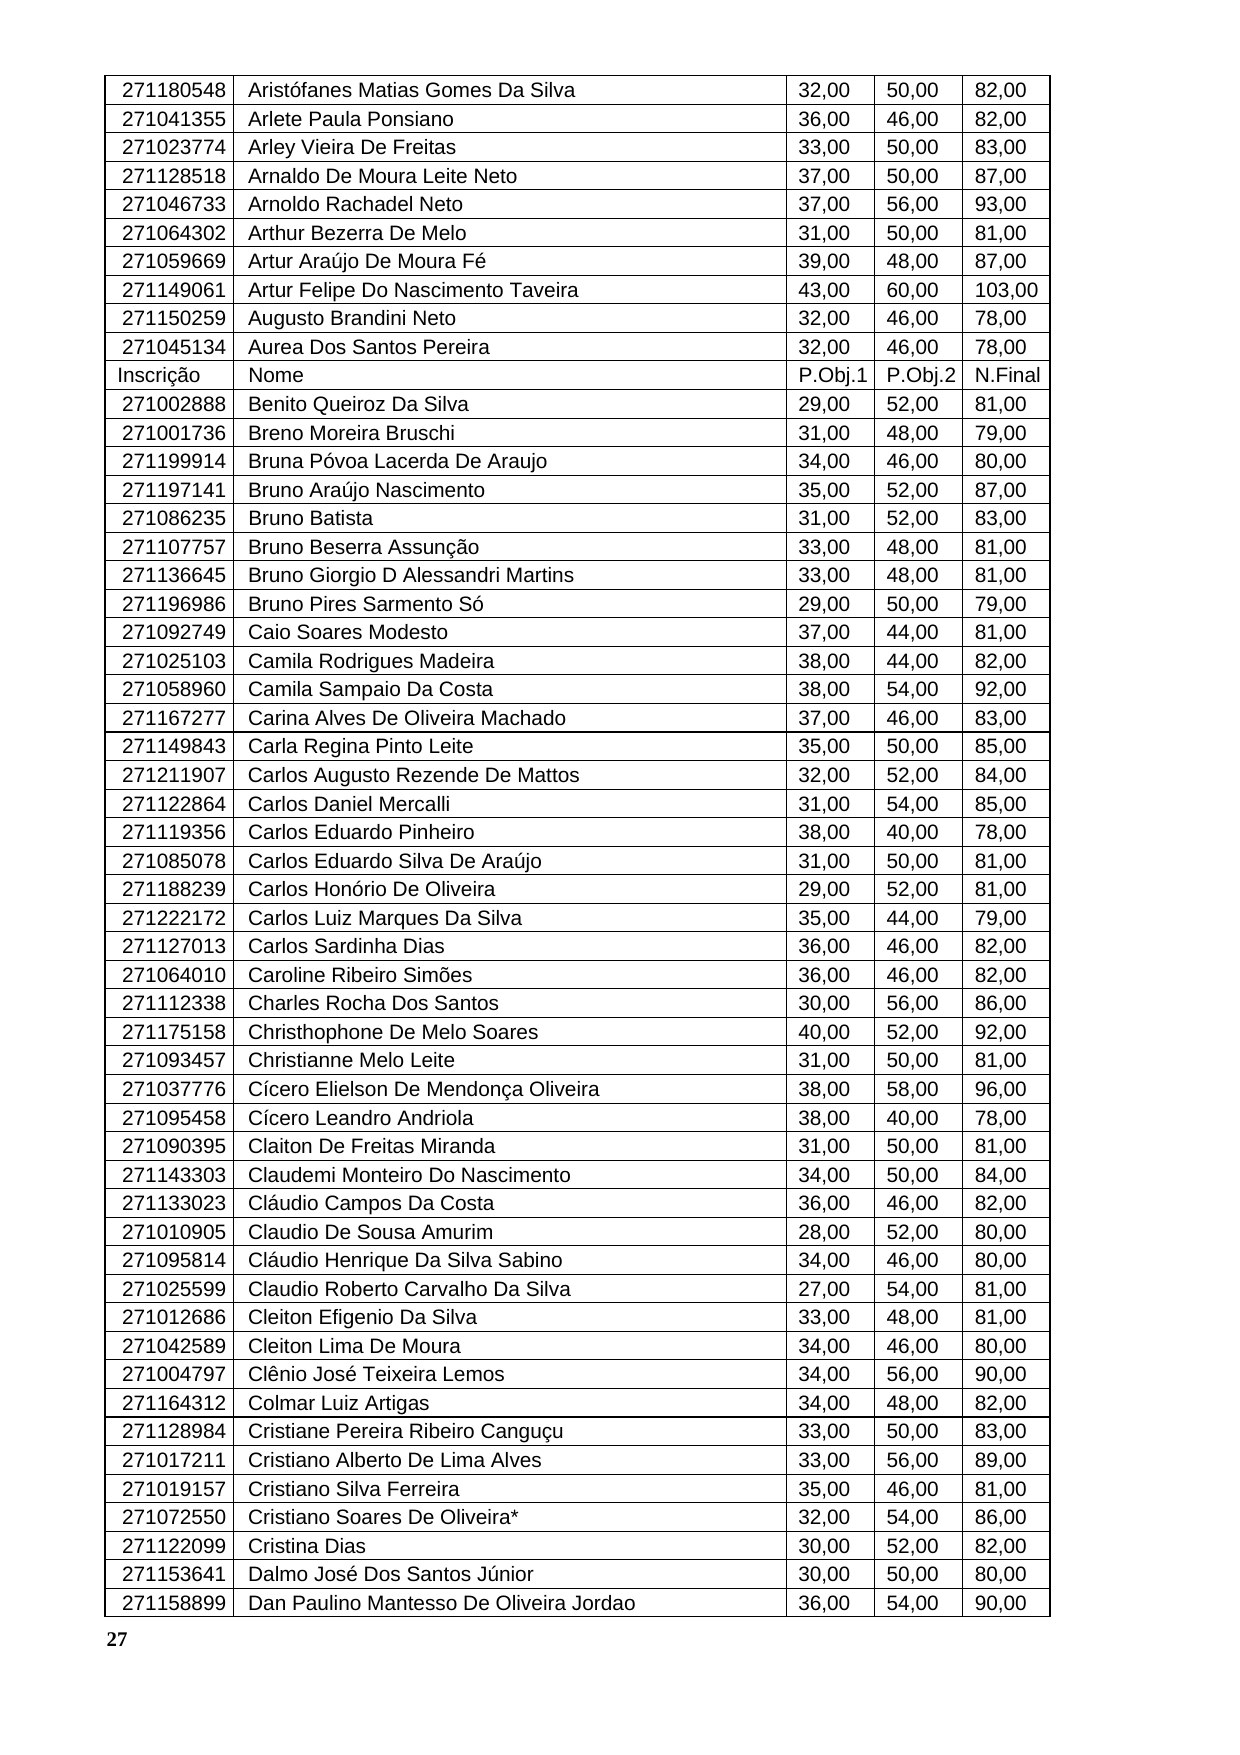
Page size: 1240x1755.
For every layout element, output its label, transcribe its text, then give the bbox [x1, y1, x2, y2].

table_cell Bruno Giorgio D Alessandri Martins [234, 561, 786, 589]
table_cell 271010905 [106, 1218, 233, 1245]
table_cell Augusto Brandini Neto [234, 304, 786, 332]
table_cell 82,00 [963, 1189, 1049, 1217]
table_cell 33,00 [787, 1418, 874, 1445]
table_cell 50,00 [875, 1418, 962, 1445]
table_cell 36,00 [787, 105, 874, 132]
table_cell 56,00 [875, 1360, 962, 1388]
table_cell 31,00 [787, 504, 874, 532]
table_cell Bruna Póvoa Lacerda De Araujo [234, 447, 786, 474]
table_cell 50,00 [875, 1161, 962, 1188]
table_cell 48,00 [875, 1389, 962, 1416]
table_cell 46,00 [875, 1475, 962, 1502]
table_cell 81,00 [963, 219, 1049, 246]
table_cell 271095814 [106, 1246, 233, 1274]
table_cell 35,00 [787, 904, 874, 931]
table_cell Carina Alves De Oliveira Machado [234, 704, 786, 731]
table_cell 82,00 [963, 932, 1049, 960]
table_cell 271119356 [106, 818, 233, 846]
table_cell Aurea Dos Santos Pereira [234, 333, 786, 360]
table_cell Claudemi Monteiro Do Nascimento [234, 1161, 786, 1188]
table_cell 34,00 [787, 1389, 874, 1416]
table_cell Charles Rocha Dos Santos [234, 989, 786, 1017]
table_cell 31,00 [787, 219, 874, 246]
table_cell Carla Regina Pinto Leite [234, 733, 786, 760]
table_cell 34,00 [787, 1161, 874, 1188]
table_cell 271023774 [106, 133, 233, 161]
table_cell 52,00 [875, 1018, 962, 1045]
table_cell 80,00 [963, 447, 1049, 474]
table_cell 80,00 [963, 1332, 1049, 1359]
table_cell 78,00 [963, 304, 1049, 332]
table_cell 29,00 [787, 875, 874, 903]
table_cell 89,00 [963, 1446, 1049, 1473]
table_cell Breno Moreira Bruschi [234, 419, 786, 446]
table_cell 48,00 [875, 1303, 962, 1331]
table_cell Colmar Luiz Artigas [234, 1389, 786, 1416]
table_cell 82,00 [963, 961, 1049, 988]
table_cell 80,00 [963, 1560, 1049, 1588]
table_cell 37,00 [787, 162, 874, 189]
table_cell 271222172 [106, 904, 233, 931]
table_cell 37,00 [787, 190, 874, 218]
table_cell 58,00 [875, 1075, 962, 1102]
table_cell 271107757 [106, 533, 233, 560]
table_cell 35,00 [787, 476, 874, 503]
table_cell 48,00 [875, 247, 962, 275]
table_cell 271004797 [106, 1360, 233, 1388]
table_cell 30,00 [787, 1560, 874, 1588]
table_cell 79,00 [963, 590, 1049, 617]
table_cell 87,00 [963, 162, 1049, 189]
table_cell Cristina Dias [234, 1532, 786, 1559]
table_cell 81,00 [963, 533, 1049, 560]
table_cell Arnaldo De Moura Leite Neto [234, 162, 786, 189]
table_cell 85,00 [963, 790, 1049, 817]
table_cell 28,00 [787, 1218, 874, 1245]
table_cell 271012686 [106, 1303, 233, 1331]
table_cell 33,00 [787, 1303, 874, 1331]
table_cell 43,00 [787, 276, 874, 303]
table_cell 52,00 [875, 1532, 962, 1559]
table_cell 271127013 [106, 932, 233, 960]
table_cell 271112338 [106, 989, 233, 1017]
table_cell 38,00 [787, 647, 874, 674]
table_cell 46,00 [875, 304, 962, 332]
table_cell 32,00 [787, 333, 874, 360]
table_cell 84,00 [963, 761, 1049, 788]
table_cell Arthur Bezerra De Melo [234, 219, 786, 246]
table_cell N.Final [963, 361, 1049, 389]
table_cell Dan Paulino Mantesso De Oliveira Jordao [234, 1589, 786, 1616]
table_cell 271058960 [106, 675, 233, 703]
table_cell 46,00 [875, 961, 962, 988]
table_cell Caroline Ribeiro Simões [234, 961, 786, 988]
table_cell 29,00 [787, 390, 874, 417]
table_cell 85,00 [963, 733, 1049, 760]
table_cell 80,00 [963, 1246, 1049, 1274]
table_cell 82,00 [963, 76, 1049, 103]
table_cell 81,00 [963, 1046, 1049, 1074]
table_cell 30,00 [787, 1532, 874, 1559]
table_cell 46,00 [875, 105, 962, 132]
table_cell 44,00 [875, 647, 962, 674]
table_cell 271158899 [106, 1589, 233, 1616]
table_cell 271153641 [106, 1560, 233, 1588]
table_cell 52,00 [875, 1218, 962, 1245]
table_cell Cícero Elielson De Mendonça Oliveira [234, 1075, 786, 1102]
table_cell 271199914 [106, 447, 233, 474]
table_cell 103,00 [963, 276, 1049, 303]
table_cell Artur Felipe Do Nascimento Taveira [234, 276, 786, 303]
table_cell 54,00 [875, 1503, 962, 1531]
table_cell 60,00 [875, 276, 962, 303]
table_cell Bruno Beserra Assunção [234, 533, 786, 560]
table_cell 271133023 [106, 1189, 233, 1217]
table_cell 86,00 [963, 1503, 1049, 1531]
table_cell 271085078 [106, 847, 233, 874]
table_cell Carlos Eduardo Silva De Araújo [234, 847, 786, 874]
table_cell 56,00 [875, 1446, 962, 1473]
table_cell 90,00 [963, 1589, 1049, 1616]
table_cell 52,00 [875, 875, 962, 903]
table_cell Camila Sampaio Da Costa [234, 675, 786, 703]
table_cell 271064010 [106, 961, 233, 988]
table_cell 83,00 [963, 704, 1049, 731]
table_cell 34,00 [787, 447, 874, 474]
table_cell 78,00 [963, 1104, 1049, 1131]
table_cell Camila Rodrigues Madeira [234, 647, 786, 674]
table_cell 46,00 [875, 447, 962, 474]
table_cell 81,00 [963, 1303, 1049, 1331]
table_cell 38,00 [787, 1075, 874, 1102]
table_cell 271017211 [106, 1446, 233, 1473]
table_cell Carlos Daniel Mercalli [234, 790, 786, 817]
table_cell 271128984 [106, 1418, 233, 1445]
table_cell Claiton De Freitas Miranda [234, 1132, 786, 1159]
table_cell 31,00 [787, 1046, 874, 1074]
table_cell 38,00 [787, 1104, 874, 1131]
table_cell 50,00 [875, 1046, 962, 1074]
table_cell Cleiton Lima De Moura [234, 1332, 786, 1359]
table_cell 32,00 [787, 304, 874, 332]
table_cell 81,00 [963, 1132, 1049, 1159]
table_cell 46,00 [875, 932, 962, 960]
table_cell 271196986 [106, 590, 233, 617]
table_cell 81,00 [963, 875, 1049, 903]
table_cell 90,00 [963, 1360, 1049, 1388]
table_cell 50,00 [875, 76, 962, 103]
table_cell Cláudio Henrique Da Silva Sabino [234, 1246, 786, 1274]
table_cell Arley Vieira De Freitas [234, 133, 786, 161]
table_cell 84,00 [963, 1161, 1049, 1188]
table_cell 52,00 [875, 390, 962, 417]
table_cell 79,00 [963, 904, 1049, 931]
table_cell 52,00 [875, 476, 962, 503]
table_cell 271025103 [106, 647, 233, 674]
table_cell Clênio José Teixeira Lemos [234, 1360, 786, 1388]
table_cell 38,00 [787, 675, 874, 703]
table_cell 36,00 [787, 1189, 874, 1217]
table_cell 271093457 [106, 1046, 233, 1074]
table_cell 271046733 [106, 190, 233, 218]
table_cell 81,00 [963, 618, 1049, 646]
table_cell 33,00 [787, 1446, 874, 1473]
table_cell 30,00 [787, 989, 874, 1017]
table_cell 52,00 [875, 504, 962, 532]
table_cell 31,00 [787, 847, 874, 874]
table_cell 271064302 [106, 219, 233, 246]
table_cell 271122864 [106, 790, 233, 817]
table_cell 271042589 [106, 1332, 233, 1359]
table_cell 271188239 [106, 875, 233, 903]
table_cell 44,00 [875, 618, 962, 646]
table_cell 271128518 [106, 162, 233, 189]
table_cell 271180548 [106, 76, 233, 103]
table_cell 81,00 [963, 1275, 1049, 1302]
table_cell 271150259 [106, 304, 233, 332]
table_cell 83,00 [963, 133, 1049, 161]
table_cell 271149843 [106, 733, 233, 760]
table_cell 80,00 [963, 1218, 1049, 1245]
table_cell 50,00 [875, 733, 962, 760]
table_cell 54,00 [875, 675, 962, 703]
table_cell 35,00 [787, 733, 874, 760]
table_cell 39,00 [787, 247, 874, 275]
table_cell 82,00 [963, 1532, 1049, 1559]
table_cell Dalmo José Dos Santos Júnior [234, 1560, 786, 1588]
table_cell 36,00 [787, 932, 874, 960]
table_cell 87,00 [963, 476, 1049, 503]
table_cell 32,00 [787, 1503, 874, 1531]
table_cell 271037776 [106, 1075, 233, 1102]
table_cell Christianne Melo Leite [234, 1046, 786, 1074]
table_cell 37,00 [787, 618, 874, 646]
table_cell 271164312 [106, 1389, 233, 1416]
table_cell 271095458 [106, 1104, 233, 1131]
table_cell 46,00 [875, 333, 962, 360]
table_cell 40,00 [875, 1104, 962, 1131]
table_cell P.Obj.2 [875, 361, 962, 389]
table_cell 271086235 [106, 504, 233, 532]
table_cell 54,00 [875, 1589, 962, 1616]
table_cell Cristiano Alberto De Lima Alves [234, 1446, 786, 1473]
table_cell Arnoldo Rachadel Neto [234, 190, 786, 218]
table_cell 34,00 [787, 1332, 874, 1359]
table_cell 86,00 [963, 989, 1049, 1017]
table_cell 271143303 [106, 1161, 233, 1188]
table_cell 92,00 [963, 1018, 1049, 1045]
table_cell Cícero Leandro Andriola [234, 1104, 786, 1131]
table_cell 35,00 [787, 1475, 874, 1502]
table_cell 81,00 [963, 1475, 1049, 1502]
table_cell Aristófanes Matias Gomes Da Silva [234, 76, 786, 103]
table_cell 92,00 [963, 675, 1049, 703]
table_cell 271059669 [106, 247, 233, 275]
table_cell 31,00 [787, 419, 874, 446]
table_cell 33,00 [787, 533, 874, 560]
table_cell 271167277 [106, 704, 233, 731]
table_cell 38,00 [787, 818, 874, 846]
table_cell 40,00 [875, 818, 962, 846]
table_cell 271001736 [106, 419, 233, 446]
table_cell Nome [234, 361, 786, 389]
table_cell Inscrição [106, 361, 233, 389]
table_cell 83,00 [963, 1418, 1049, 1445]
table_cell 271211907 [106, 761, 233, 788]
table_cell 271136645 [106, 561, 233, 589]
table_cell 271025599 [106, 1275, 233, 1302]
table_cell 87,00 [963, 247, 1049, 275]
table_cell 271197141 [106, 476, 233, 503]
table_cell 36,00 [787, 961, 874, 988]
table_cell 79,00 [963, 419, 1049, 446]
table_cell 46,00 [875, 1332, 962, 1359]
table_cell Bruno Batista [234, 504, 786, 532]
table_cell Carlos Sardinha Dias [234, 932, 786, 960]
table_cell 34,00 [787, 1360, 874, 1388]
table_cell Carlos Eduardo Pinheiro [234, 818, 786, 846]
table_cell 48,00 [875, 561, 962, 589]
table_cell 50,00 [875, 1560, 962, 1588]
table_cell Bruno Araújo Nascimento [234, 476, 786, 503]
table_cell Christhophone De Melo Soares [234, 1018, 786, 1045]
table_cell 44,00 [875, 904, 962, 931]
table_cell 271090395 [106, 1132, 233, 1159]
table_cell 271045134 [106, 333, 233, 360]
table_cell 40,00 [787, 1018, 874, 1045]
table_cell 93,00 [963, 190, 1049, 218]
table_cell Cristiano Silva Ferreira [234, 1475, 786, 1502]
table_cell 81,00 [963, 390, 1049, 417]
table_cell Carlos Luiz Marques Da Silva [234, 904, 786, 931]
table_cell 50,00 [875, 162, 962, 189]
table_cell 56,00 [875, 190, 962, 218]
table_cell 81,00 [963, 561, 1049, 589]
table_cell 52,00 [875, 761, 962, 788]
table_cell 82,00 [963, 647, 1049, 674]
table_cell 83,00 [963, 504, 1049, 532]
table_cell 50,00 [875, 590, 962, 617]
table_cell 32,00 [787, 761, 874, 788]
table_cell Cristiane Pereira Ribeiro Canguçu [234, 1418, 786, 1445]
table_cell Caio Soares Modesto [234, 618, 786, 646]
table_cell 36,00 [787, 1589, 874, 1616]
table_cell P.Obj.1 [787, 361, 874, 389]
table_cell 33,00 [787, 561, 874, 589]
table_cell 46,00 [875, 1189, 962, 1217]
table_cell 27,00 [787, 1275, 874, 1302]
table_cell Cláudio Campos Da Costa [234, 1189, 786, 1217]
table_cell 50,00 [875, 1132, 962, 1159]
table_cell 271019157 [106, 1475, 233, 1502]
table_cell 50,00 [875, 133, 962, 161]
table_cell 56,00 [875, 989, 962, 1017]
table_cell 54,00 [875, 1275, 962, 1302]
table_cell 50,00 [875, 847, 962, 874]
table_cell 37,00 [787, 704, 874, 731]
table_cell 78,00 [963, 818, 1049, 846]
table_cell 31,00 [787, 790, 874, 817]
table_cell 48,00 [875, 419, 962, 446]
table_cell 32,00 [787, 76, 874, 103]
table_cell Carlos Augusto Rezende De Mattos [234, 761, 786, 788]
table_cell 271072550 [106, 1503, 233, 1531]
table_cell Claudio Roberto Carvalho Da Silva [234, 1275, 786, 1302]
table_cell Bruno Pires Sarmento Só [234, 590, 786, 617]
table_cell 82,00 [963, 1389, 1049, 1416]
table_cell 271092749 [106, 618, 233, 646]
table_cell 271175158 [106, 1018, 233, 1045]
table_cell Artur Araújo De Moura Fé [234, 247, 786, 275]
table_cell Cleiton Efigenio Da Silva [234, 1303, 786, 1331]
table_cell 34,00 [787, 1246, 874, 1274]
table_cell 78,00 [963, 333, 1049, 360]
table_cell 46,00 [875, 1246, 962, 1274]
table_cell 46,00 [875, 704, 962, 731]
table_cell Claudio De Sousa Amurim [234, 1218, 786, 1245]
table_cell 31,00 [787, 1132, 874, 1159]
table_cell 271122099 [106, 1532, 233, 1559]
table_cell 48,00 [875, 533, 962, 560]
table_cell 271041355 [106, 105, 233, 132]
table_cell 81,00 [963, 847, 1049, 874]
table_cell Carlos Honório De Oliveira [234, 875, 786, 903]
table_cell 271149061 [106, 276, 233, 303]
table_cell Cristiano Soares De Oliveira* [234, 1503, 786, 1531]
table_cell 82,00 [963, 105, 1049, 132]
table_cell 96,00 [963, 1075, 1049, 1102]
table_cell 54,00 [875, 790, 962, 817]
table_cell 271002888 [106, 390, 233, 417]
table_cell 33,00 [787, 133, 874, 161]
table_cell 50,00 [875, 219, 962, 246]
table_cell Arlete Paula Ponsiano [234, 105, 786, 132]
table_cell Benito Queiroz Da Silva [234, 390, 786, 417]
table_cell 29,00 [787, 590, 874, 617]
